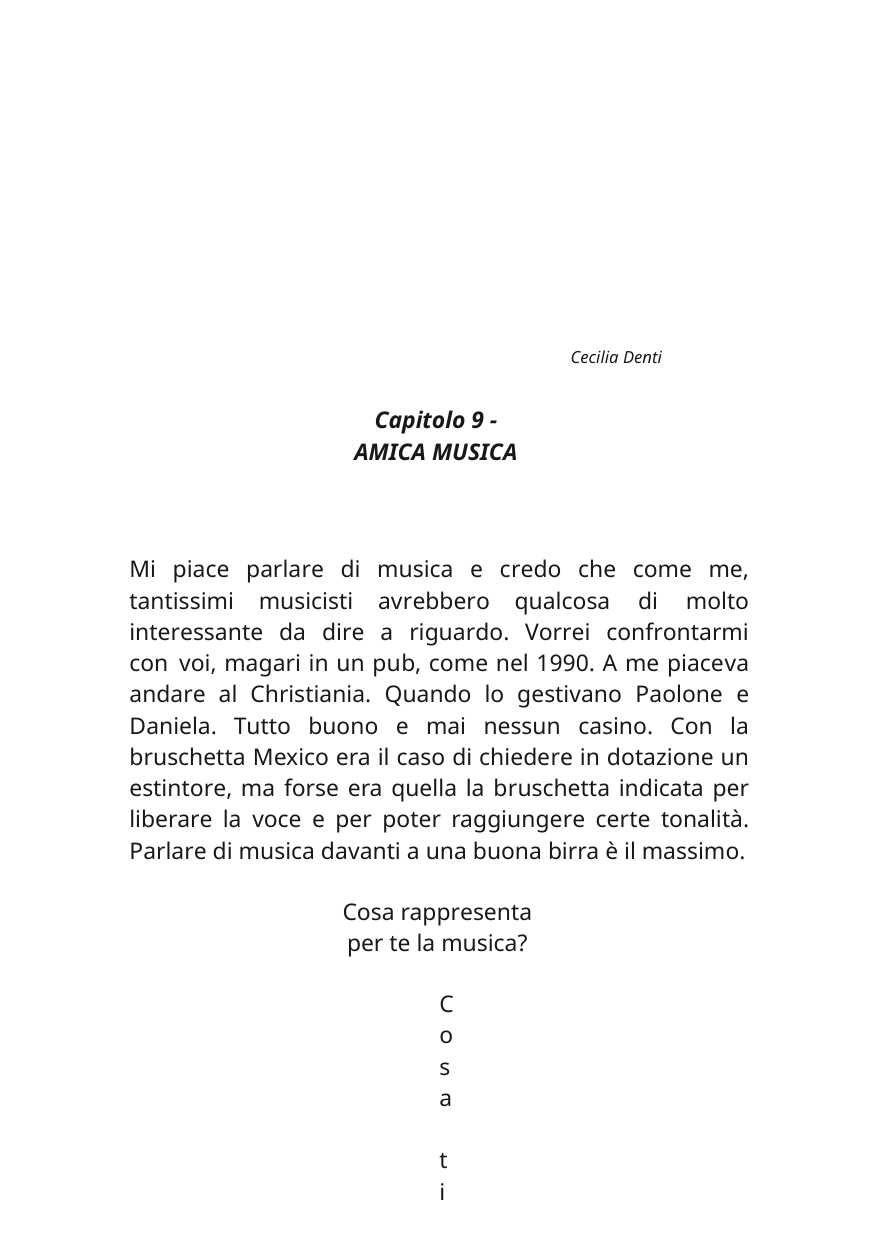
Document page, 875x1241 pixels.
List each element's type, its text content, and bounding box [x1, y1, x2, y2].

text Capitolo 9 - AMICA MUSICA [348, 404, 526, 467]
text Cecilia Denti [119, 346, 663, 368]
text Mi piace parlare di musica e credo che come me, tantissimi musicisti avrebbero qualcosa di molto interessante da dire a riguardo. Vorrei confrontarmi con voi, magari in un pub, come nel 1990. A me piaceva andare al Christiania. Quando lo gestivano Paolone e Daniela. Tutto buono e mai nessun casino. Con la bruschetta Mexico era il caso di chiedere in dotazione un estintore, ma forse era quella la bruschetta indicata per liberare la voce e per poter raggiungere certe tonalità. Parlare di musica davanti a una buona birra è il massimo. [129, 553, 749, 866]
text Cosa rappresenta per te la musica? [336, 896, 538, 958]
